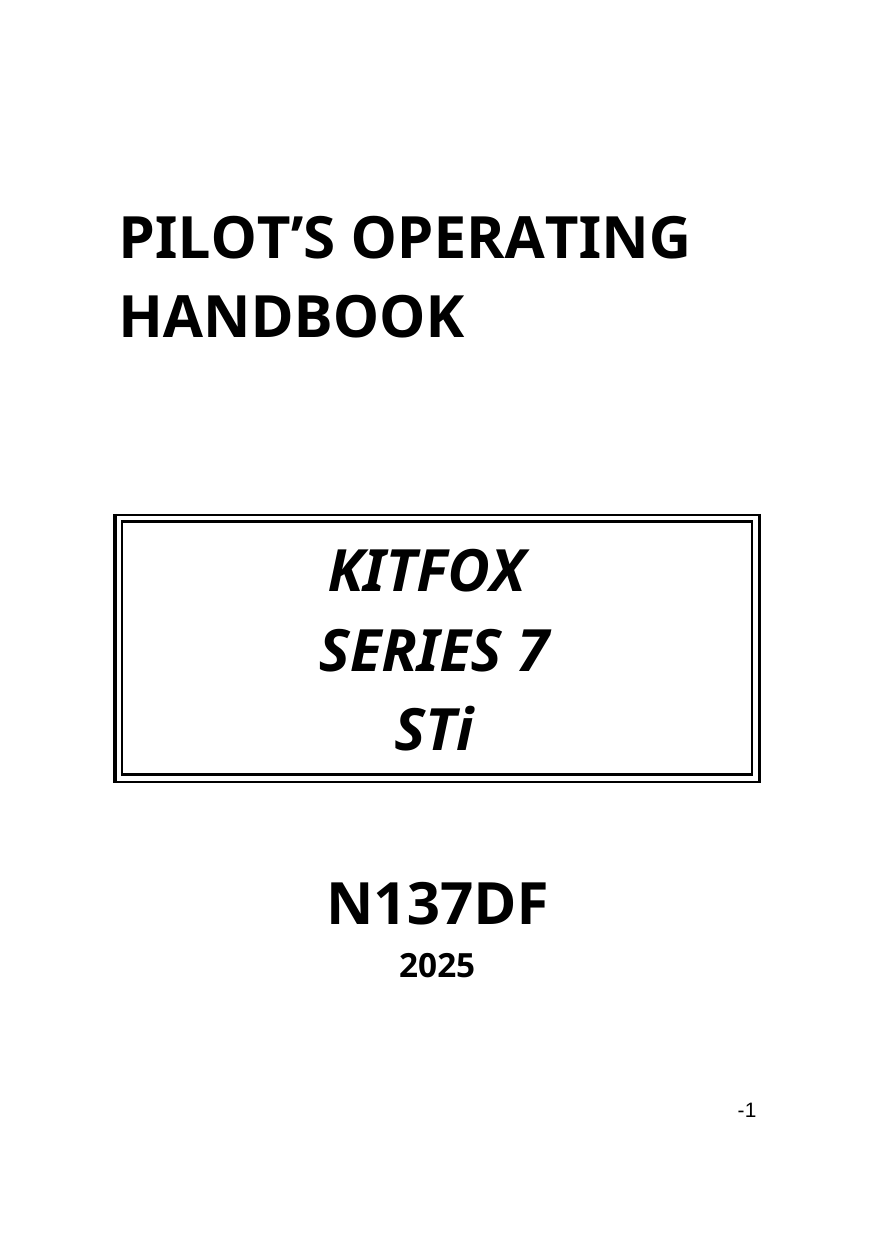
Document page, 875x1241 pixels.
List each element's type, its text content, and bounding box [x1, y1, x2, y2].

text N137DF [118, 862, 756, 942]
table_header KITFOX SERIES 7 STi [118, 516, 756, 773]
text PILOT’S OPERATING HANDBOOK [118, 196, 756, 355]
text 2025 [118, 942, 756, 987]
